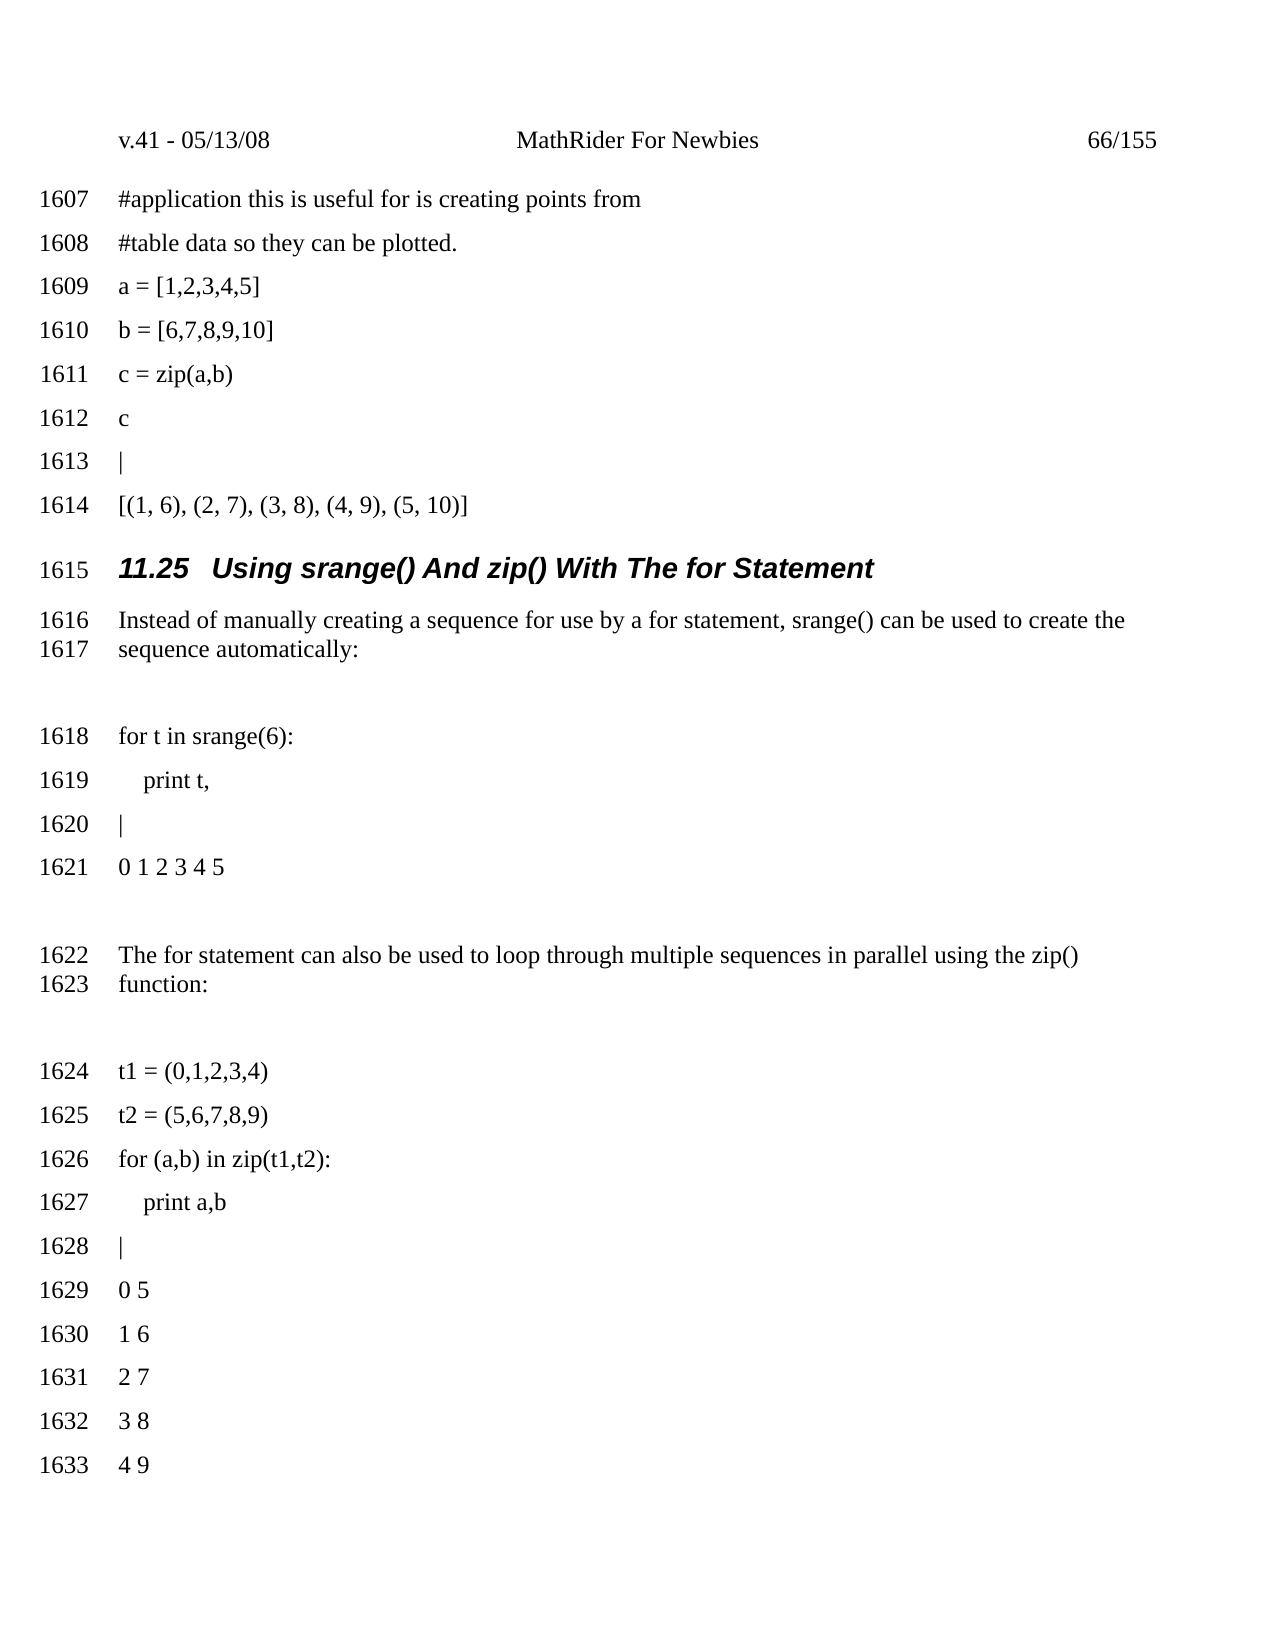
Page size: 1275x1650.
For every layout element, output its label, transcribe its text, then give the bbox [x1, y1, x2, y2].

text | [118, 446, 1157, 475]
text [(1, 6), (2, 7), (3, 8), (4, 9), (5, 10)] [118, 490, 1157, 519]
text b = [6,7,8,9,10] [118, 315, 1157, 344]
text 0 5 [118, 1275, 1157, 1304]
text 0 1 2 3 4 5 [118, 852, 1157, 881]
text c = zip(a,b) [118, 359, 1157, 388]
text 3 8 [118, 1406, 1157, 1435]
text for (a,b) in zip(t1,t2): [118, 1144, 1157, 1172]
text c [118, 403, 1157, 431]
text 2 7 [118, 1362, 1157, 1391]
subtitle Using srange() And zip() With The for Statement [118, 551, 1157, 585]
text t2 = (5,6,7,8,9) [118, 1100, 1157, 1129]
text Instead of manually creating a sequence for use by a for statement, srange() can be used to create the sequence automatically: [118, 605, 1157, 662]
text #application this is useful for is creating points from [118, 184, 1157, 213]
text a = [1,2,3,4,5] [118, 271, 1157, 300]
text | [118, 809, 1157, 837]
text print a,b [118, 1187, 1157, 1216]
text print t, [118, 765, 1157, 794]
text | [118, 1231, 1157, 1260]
text 4 9 [118, 1450, 1157, 1479]
text 1 6 [118, 1319, 1157, 1347]
text t1 = (0,1,2,3,4) [118, 1056, 1157, 1085]
text for t in srange(6): [118, 721, 1157, 750]
text #table data so they can be plotted. [118, 228, 1157, 256]
text The for statement can also be used to loop through multiple sequences in parallel using the zip() function: [118, 940, 1157, 997]
